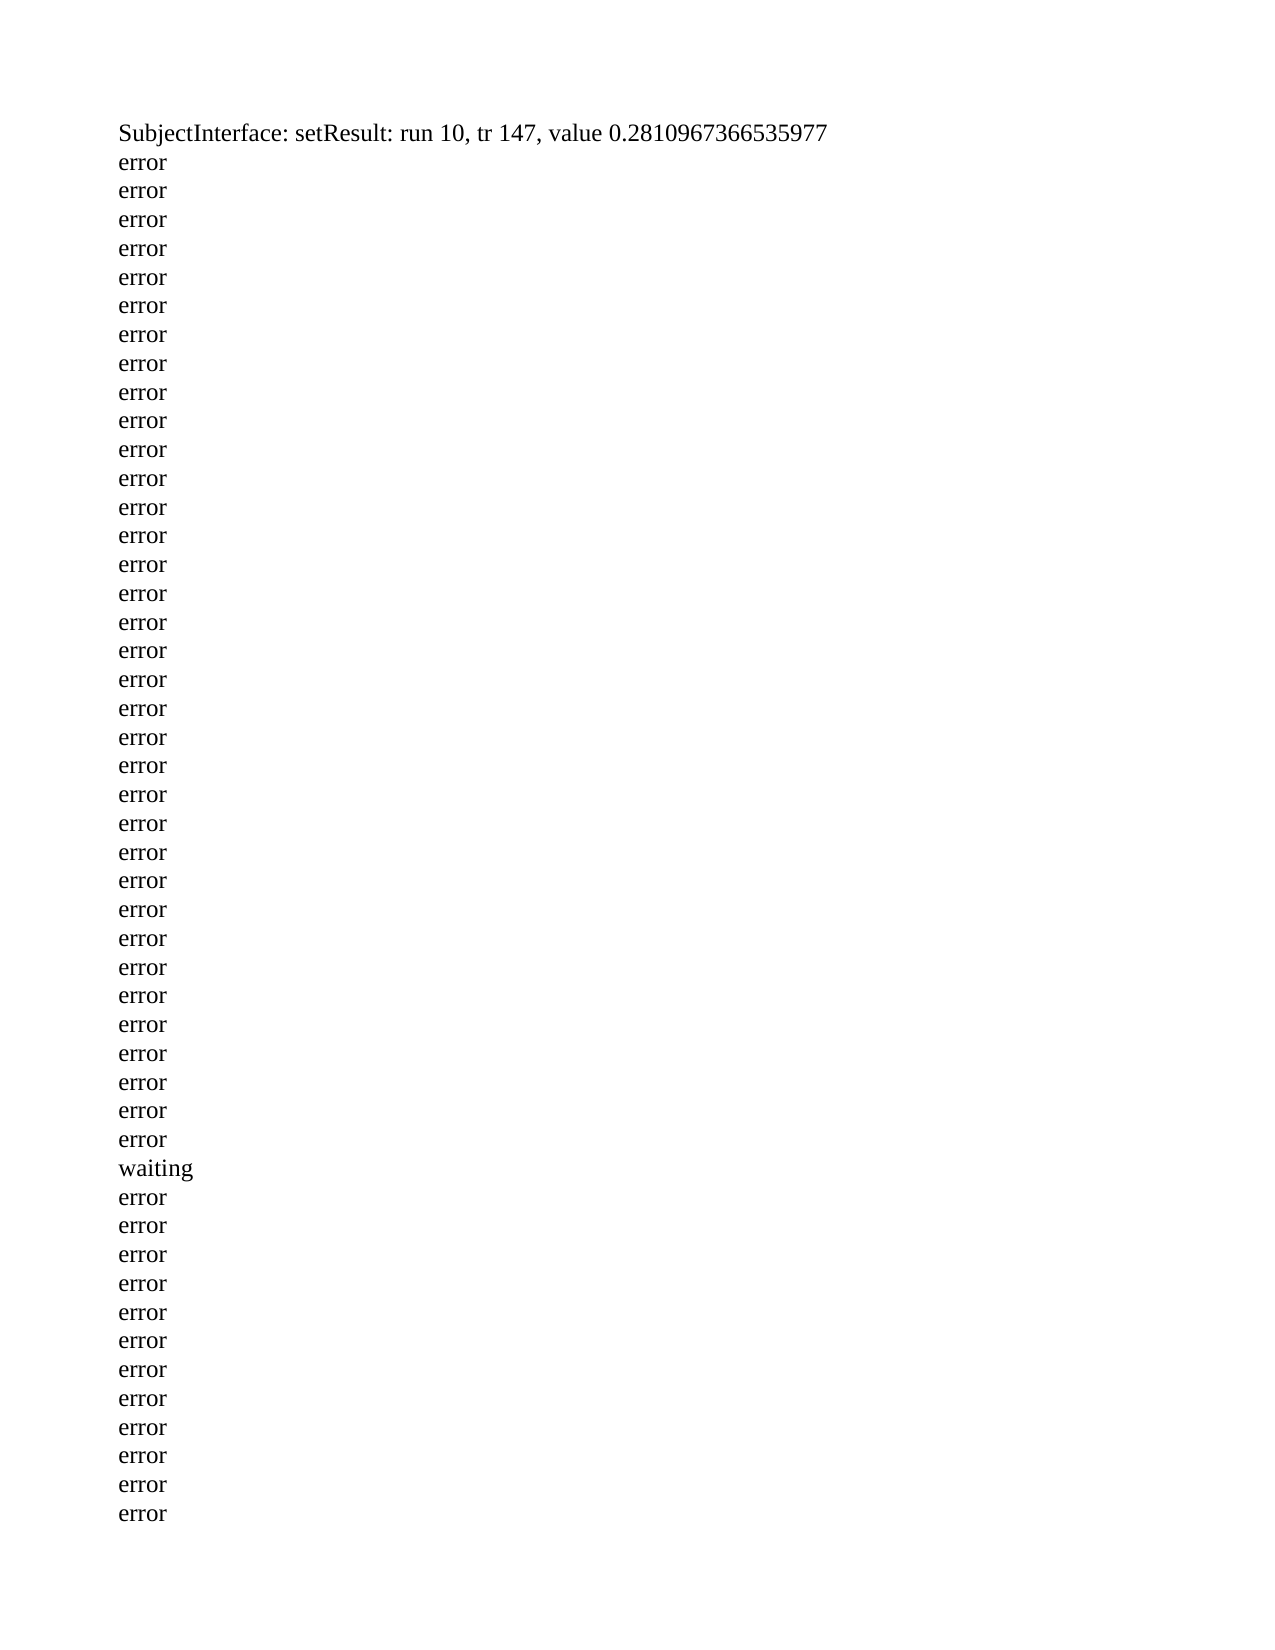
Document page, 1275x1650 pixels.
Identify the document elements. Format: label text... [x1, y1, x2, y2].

text error [118, 1096, 1157, 1124]
text error [118, 981, 1157, 1009]
text error [118, 779, 1157, 808]
text error [118, 377, 1157, 406]
text error [118, 348, 1157, 377]
text error [118, 291, 1157, 319]
text error [118, 1354, 1157, 1383]
text error [118, 549, 1157, 578]
text error [118, 1326, 1157, 1354]
text error [118, 262, 1157, 291]
text error [118, 176, 1157, 204]
text error [118, 1067, 1157, 1096]
text error [118, 204, 1157, 233]
text error [118, 636, 1157, 664]
text error [118, 233, 1157, 262]
text SubjectInterface: setResult: run 10, tr 147, value 0.2810967366535977 [118, 118, 1157, 147]
text error [118, 693, 1157, 722]
text error [118, 751, 1157, 779]
text error [118, 607, 1157, 636]
text error [118, 1239, 1157, 1268]
text error [118, 866, 1157, 894]
text error [118, 894, 1157, 923]
text error [118, 664, 1157, 693]
text error [118, 1498, 1157, 1527]
text error [118, 492, 1157, 521]
text error [118, 837, 1157, 866]
text error [118, 1038, 1157, 1067]
text error [118, 1268, 1157, 1297]
text error [118, 434, 1157, 463]
text error [118, 521, 1157, 549]
text error [118, 1211, 1157, 1239]
text error [118, 147, 1157, 176]
text error [118, 319, 1157, 348]
text waiting [118, 1153, 1157, 1182]
text error [118, 578, 1157, 607]
text error [118, 923, 1157, 952]
text error [118, 406, 1157, 434]
text error [118, 1412, 1157, 1441]
text error [118, 1441, 1157, 1469]
text error [118, 952, 1157, 981]
text error [118, 1009, 1157, 1038]
text error [118, 463, 1157, 492]
text error [118, 1182, 1157, 1211]
text error [118, 808, 1157, 837]
text error [118, 1383, 1157, 1412]
text error [118, 1469, 1157, 1498]
text error [118, 1124, 1157, 1153]
text error [118, 1297, 1157, 1326]
text error [118, 722, 1157, 751]
